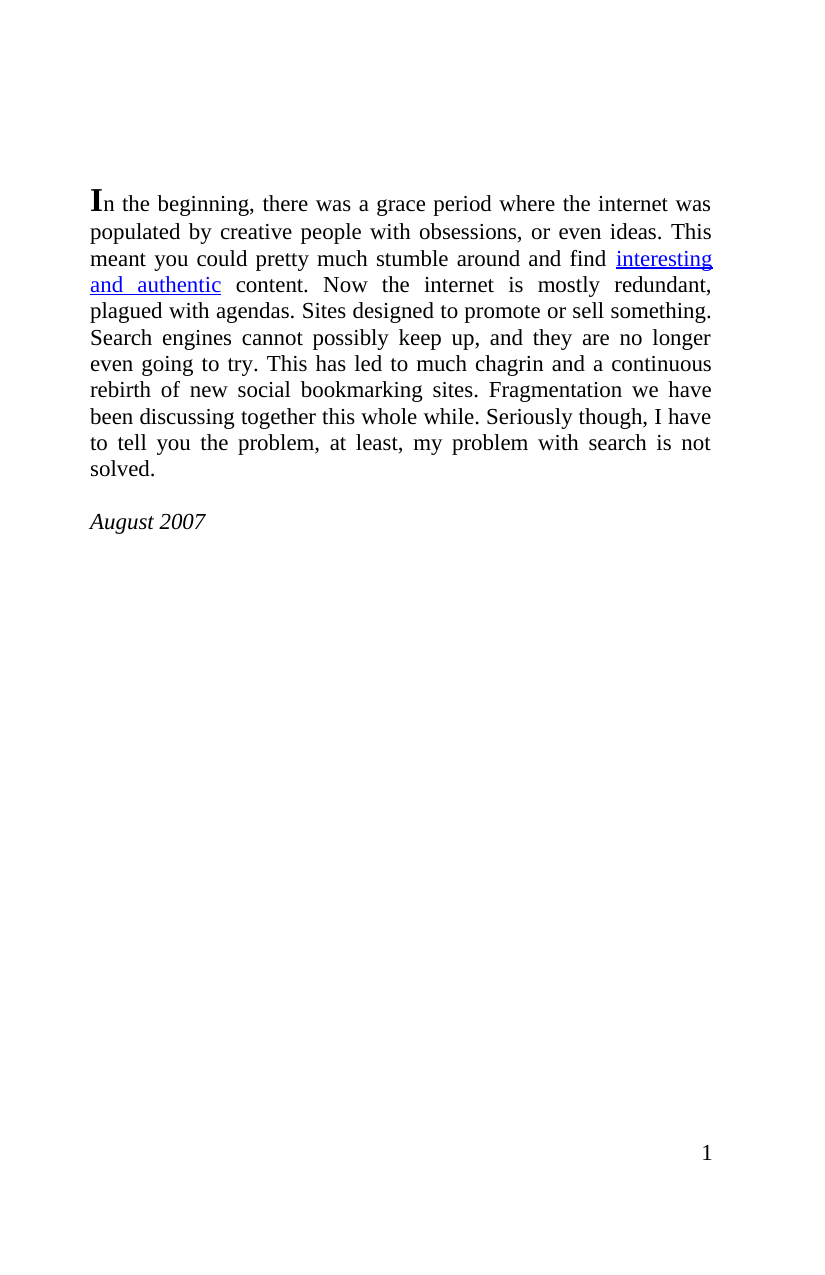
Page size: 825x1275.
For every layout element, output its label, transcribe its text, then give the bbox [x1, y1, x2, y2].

text August 2007 [90, 508, 712, 534]
text In the beginning, there was a grace period where the internet was populated by creative people with obsessions, or even ideas. This meant you could pretty much stumble around and find interesting and authentic content. Now the internet is mostly redundant, plagued with agendas. Sites designed to promote or sell something. Search engines cannot possibly keep up, and they are no longer even going to try. This has led to much chagrin and a continuous rebirth of new social bookmarking sites. Fragmentation we have been discussing together this whole while. Seriously though, I have to tell you the problem, at least, my problem with search is not solved. [90, 180, 712, 482]
